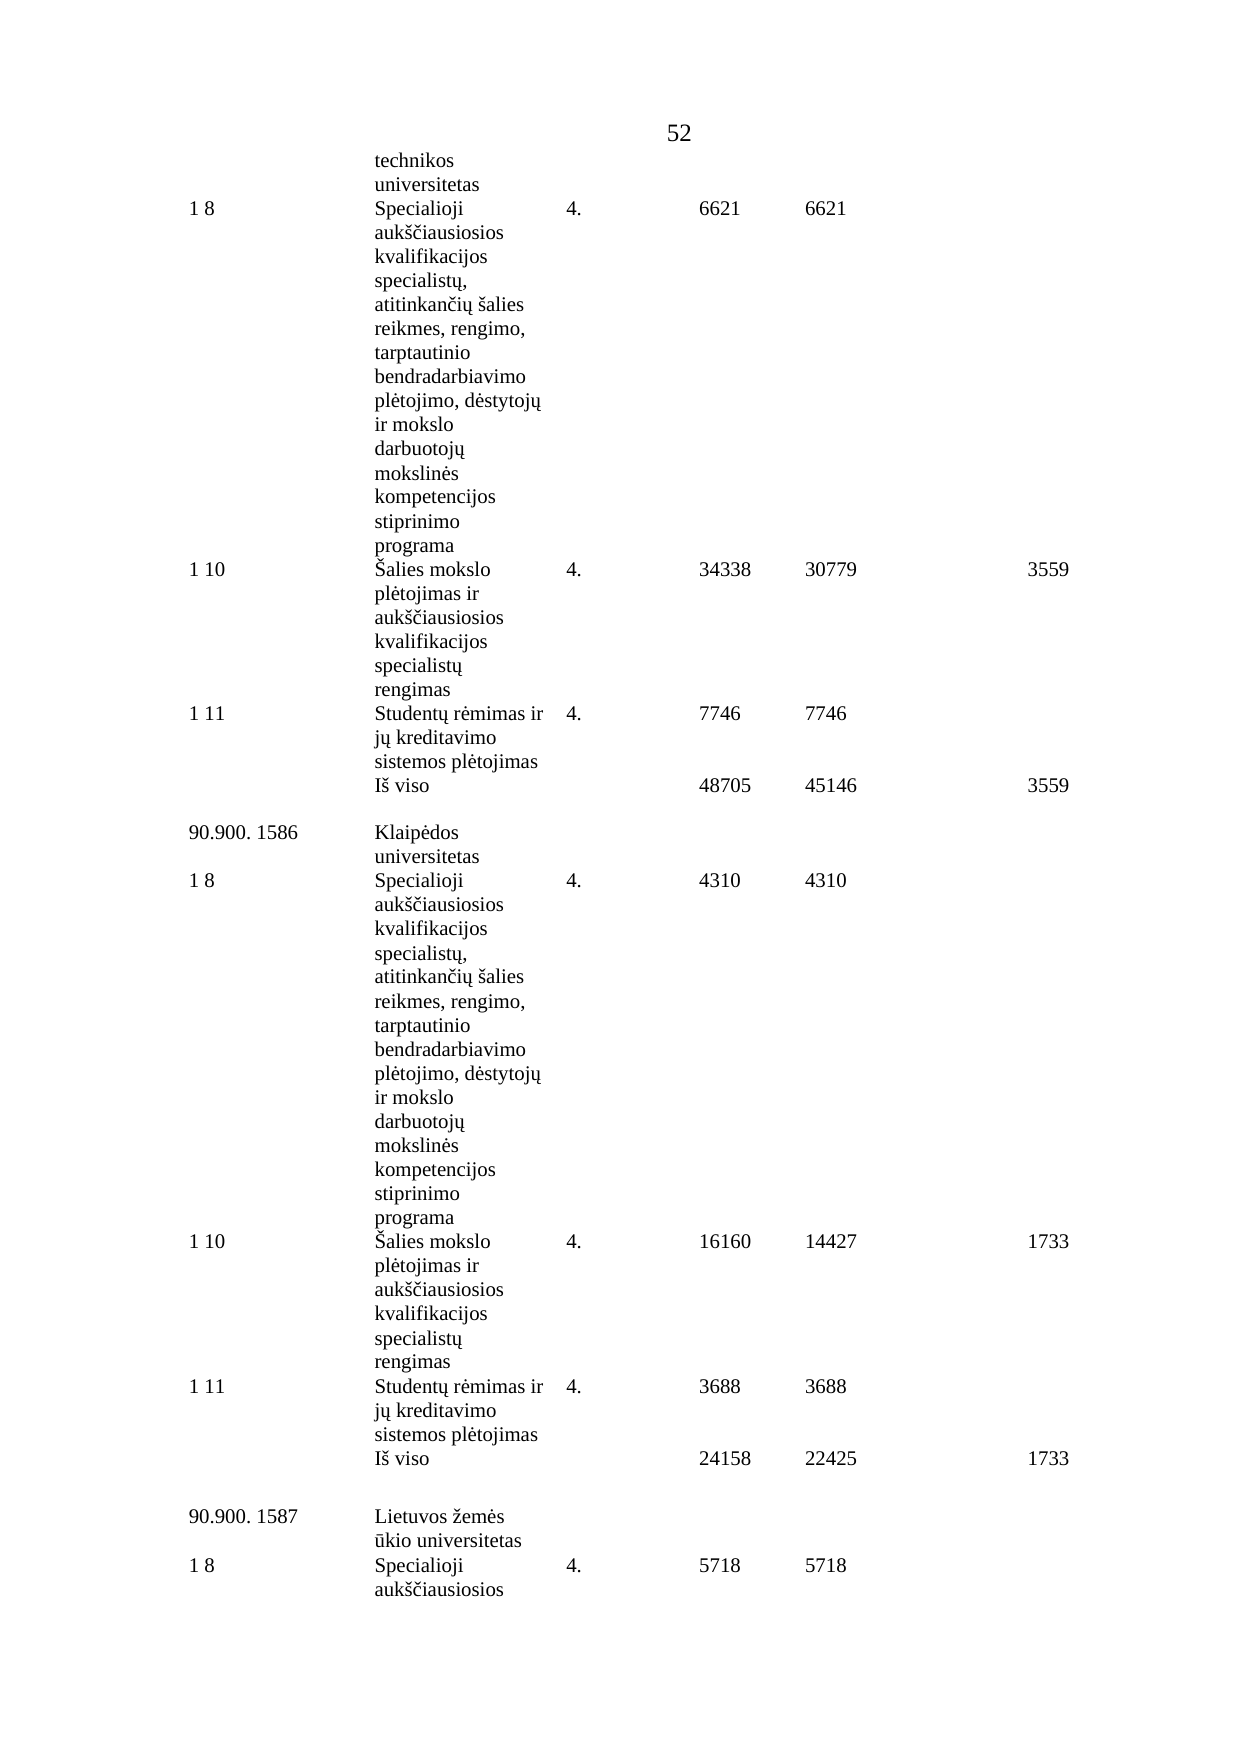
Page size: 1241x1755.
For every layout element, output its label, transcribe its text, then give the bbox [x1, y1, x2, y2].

table_cell 4. [555, 701, 688, 773]
table_cell [177, 1446, 363, 1504]
table_cell [688, 1504, 793, 1552]
table_cell Studentų rėmimas ir jų kreditavimo sistemos plėtojimas [363, 1374, 555, 1446]
table_cell [889, 1446, 1016, 1504]
table_cell [794, 820, 889, 868]
table_cell 90.900. 1586 [177, 820, 363, 868]
table_cell [1016, 1504, 1181, 1552]
table_cell [794, 148, 889, 196]
table_cell [555, 773, 688, 820]
table_cell [1016, 196, 1181, 557]
table_cell 90.900. 1587 [177, 1504, 363, 1552]
table_cell 3688 [688, 1374, 793, 1446]
table_cell 4. [555, 196, 688, 557]
table_cell 45146 [794, 773, 889, 820]
table_cell Šalies mokslo plėtojimas ir aukščiausiosios kvalifikacijos specialistų rengimas [363, 557, 555, 701]
table_cell 5718 [794, 1553, 889, 1601]
table_cell 14427 [794, 1229, 889, 1373]
table_cell 4. [555, 1229, 688, 1373]
table_cell 4310 [794, 868, 889, 1229]
table_cell [889, 1553, 1016, 1601]
table_cell [555, 148, 688, 196]
table_cell [177, 148, 363, 196]
table_cell 7746 [688, 701, 793, 773]
table_cell [889, 1374, 1016, 1446]
table_cell Specialioji aukščiausiosios kvalifikacijos specialistų, atitinkančių šalies reikmes, rengimo, tarptautinio bendradarbiavimo plėtojimo, dėstytojų ir mokslo darbuotojų mokslinės kompetencijos stiprinimo programa [363, 868, 555, 1229]
table_cell Lietuvos žemės ūkio universitetas [363, 1504, 555, 1552]
table_cell [1016, 701, 1181, 773]
table_cell [889, 557, 1016, 701]
table_cell Šalies mokslo plėtojimas ir aukščiausiosios kvalifikacijos specialistų rengimas [363, 1229, 555, 1373]
table_cell [1016, 820, 1181, 868]
table_cell 1 10 [177, 1229, 363, 1373]
table_cell 6621 [794, 196, 889, 557]
table_cell Iš viso [363, 1446, 555, 1504]
table_cell [1016, 1374, 1181, 1446]
table_cell [889, 148, 1016, 196]
table_cell 5718 [688, 1553, 793, 1601]
table_cell [1016, 148, 1181, 196]
table_cell [889, 1504, 1016, 1552]
table_cell 1733 [1016, 1229, 1181, 1373]
table_cell Klaipėdos universitetas [363, 820, 555, 868]
table_cell 1 8 [177, 868, 363, 1229]
table_cell 1 8 [177, 1553, 363, 1601]
table_cell Specialioji aukščiausiosios kvalifikacijos specialistų, atitinkančių šalies reikmes, rengimo, tarptautinio bendradarbiavimo plėtojimo, dėstytojų ir mokslo darbuotojų mokslinės kompetencijos stiprinimo programa [363, 196, 555, 557]
table_cell 22425 [794, 1446, 889, 1504]
table_cell 24158 [688, 1446, 793, 1504]
table_cell [889, 773, 1016, 820]
table_cell 1 11 [177, 701, 363, 773]
table_cell 1 10 [177, 557, 363, 701]
table_cell 48705 [688, 773, 793, 820]
table_cell Specialioji aukščiausiosios [363, 1553, 555, 1601]
table_cell 1733 [1016, 1446, 1181, 1504]
table_cell [555, 1446, 688, 1504]
table_cell technikos universitetas [363, 148, 555, 196]
table_cell [889, 868, 1016, 1229]
table_cell 16160 [688, 1229, 793, 1373]
table_cell [889, 196, 1016, 557]
table_cell 3559 [1016, 773, 1181, 820]
table_cell 3559 [1016, 557, 1181, 701]
table_cell Studentų rėmimas ir jų kreditavimo sistemos plėtojimas [363, 701, 555, 773]
table_cell [794, 1504, 889, 1552]
table_cell [177, 773, 363, 820]
table_cell 4. [555, 868, 688, 1229]
table_cell [1016, 868, 1181, 1229]
table_cell 4. [555, 1553, 688, 1601]
table_cell 4. [555, 1374, 688, 1446]
table_cell 34338 [688, 557, 793, 701]
table_cell [889, 701, 1016, 773]
table_cell [555, 820, 688, 868]
table_cell [889, 1229, 1016, 1373]
table_cell 7746 [794, 701, 889, 773]
table_cell [889, 820, 1016, 868]
table_cell Iš viso [363, 773, 555, 820]
table_cell [1016, 1553, 1181, 1601]
table_cell 1 11 [177, 1374, 363, 1446]
table_cell 4. [555, 557, 688, 701]
table_cell [688, 820, 793, 868]
table_cell [688, 148, 793, 196]
table_cell 3688 [794, 1374, 889, 1446]
table_cell 6621 [688, 196, 793, 557]
table_cell 30779 [794, 557, 889, 701]
table_cell 4310 [688, 868, 793, 1229]
table_cell [555, 1504, 688, 1552]
table_cell 1 8 [177, 196, 363, 557]
